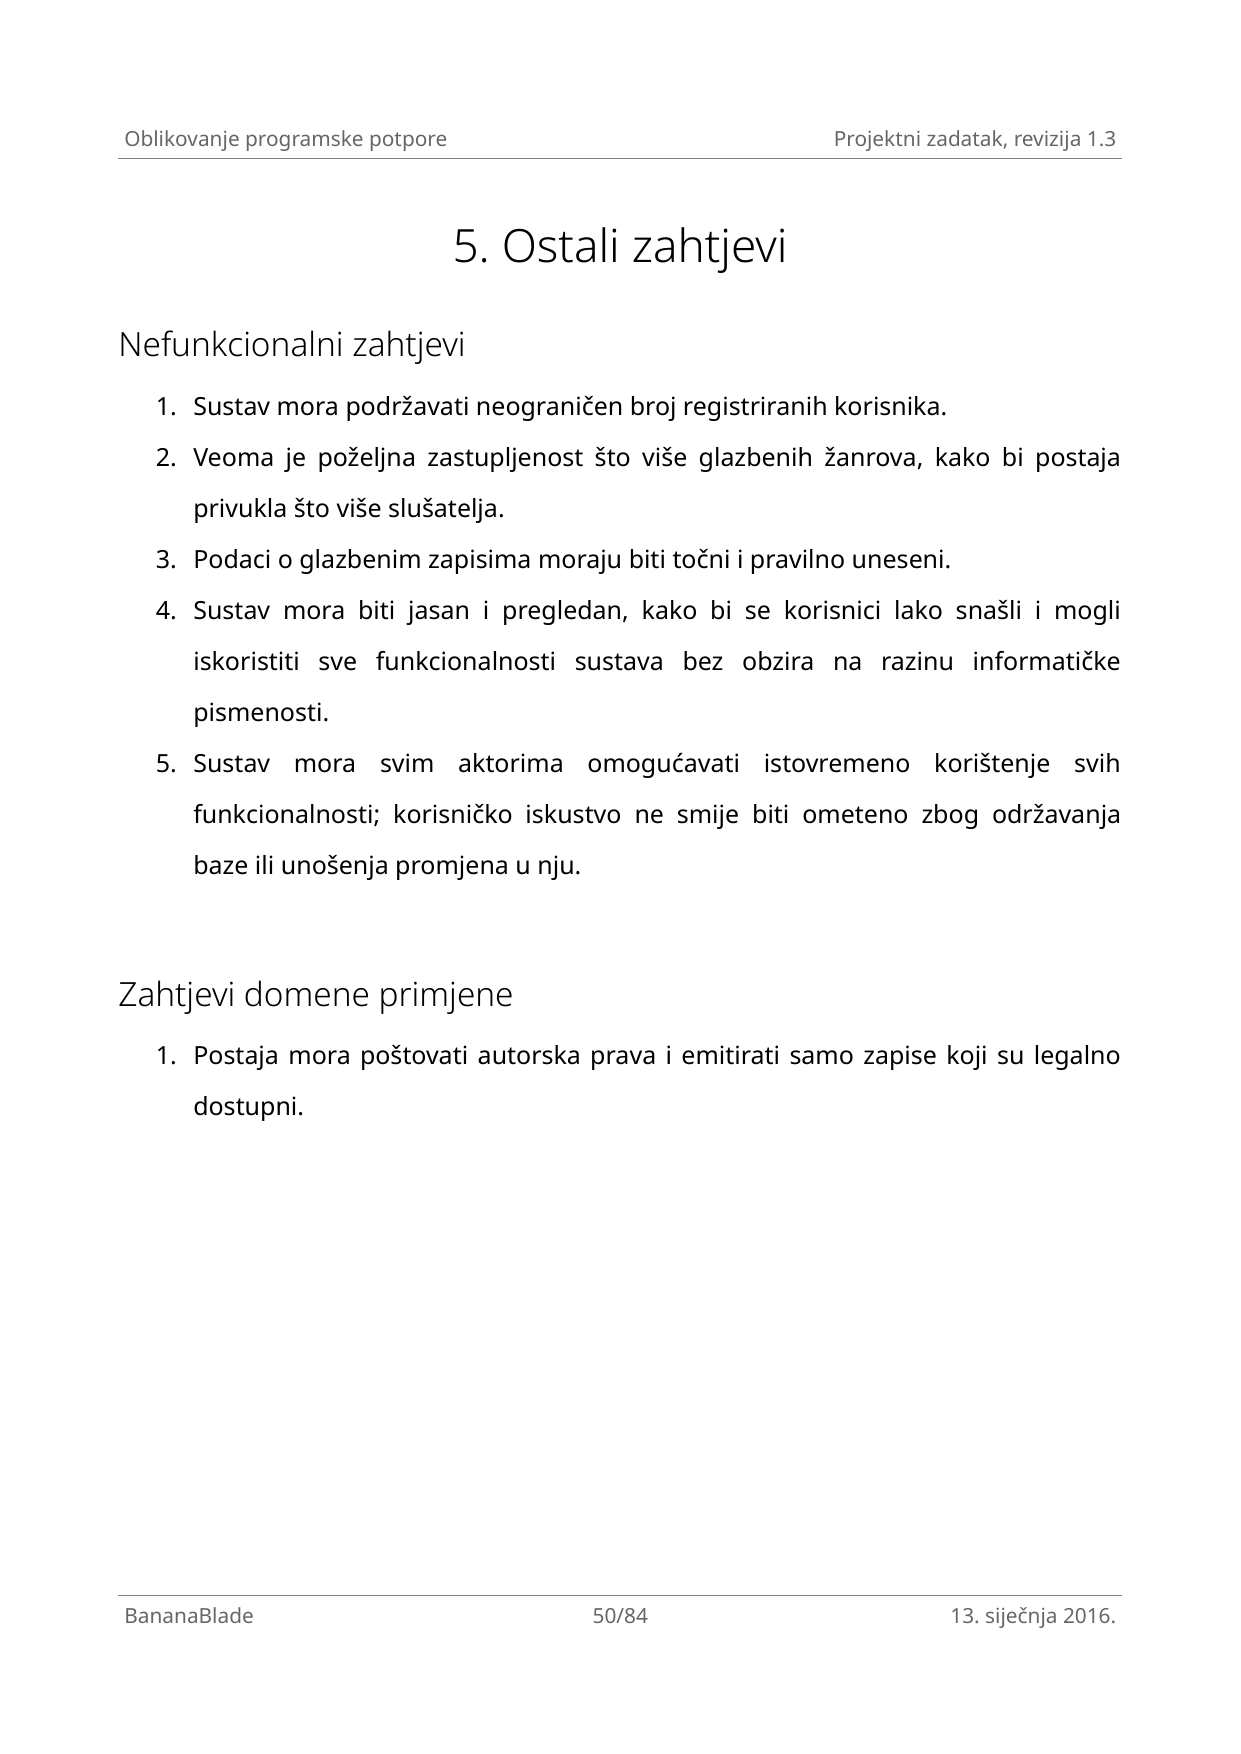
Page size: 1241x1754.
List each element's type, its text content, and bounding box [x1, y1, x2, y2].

subtitle Nefunkcionalni zahtjevi [118, 321, 1122, 367]
list Veoma je poželjna zastupljenost što više glazbenih žanrova, kako bi postaja privukla što više slušatelja. [156, 439, 1122, 524]
list Sustav mora podržavati neograničen broj registriranih korisnika. [156, 388, 1122, 422]
subtitle 5. Ostali zahtjevi [118, 213, 1122, 275]
subtitle Zahtjevi domene primjene [118, 970, 1122, 1016]
list Postaja mora poštovati autorska prava i emitirati samo zapise koji su legalno dostupni. [156, 1037, 1122, 1122]
list Podaci o glazbenim zapisima moraju biti točni i pravilno uneseni. [156, 541, 1122, 575]
list Sustav mora svim aktorima omogućavati istovremeno korištenje svih funkcionalnosti; korisničko iskustvo ne smije biti ometeno zbog održavanja baze ili unošenja promjena u nju. [156, 745, 1122, 882]
list Sustav mora biti jasan i pregledan, kako bi se korisnici lako snašli i mogli iskoristiti sve funkcionalnosti sustava bez obzira na razinu informatičke pismenosti. [156, 592, 1122, 728]
